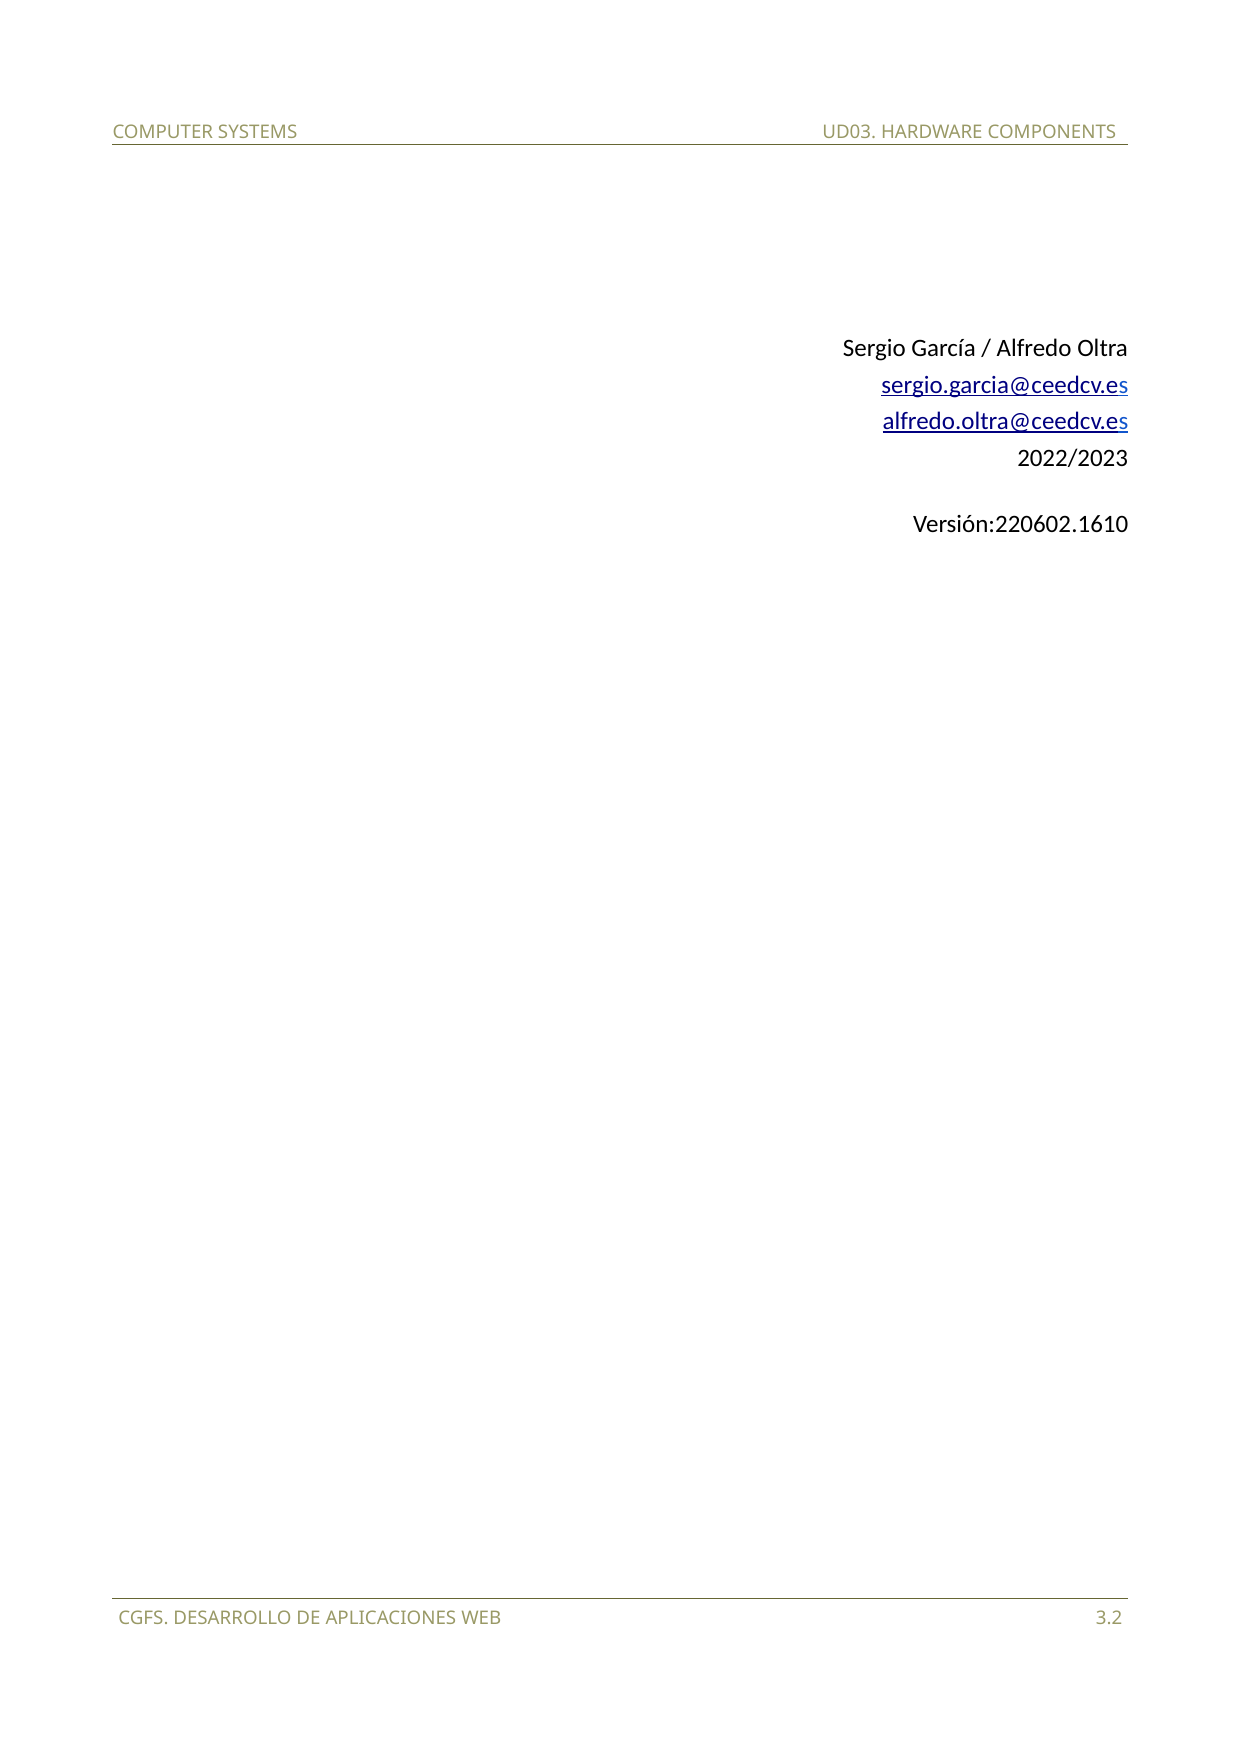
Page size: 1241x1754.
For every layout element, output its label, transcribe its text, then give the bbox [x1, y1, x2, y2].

text sergio.garcia@ceedcv.es [225, 369, 1128, 399]
text Versión:220602.1609 [112, 478, 1128, 539]
text Sergio García / Alfredo Oltra [225, 332, 1128, 363]
text 2022/2023 [112, 442, 1128, 472]
text alfredo.oltra@ceedcv.es [225, 405, 1128, 436]
